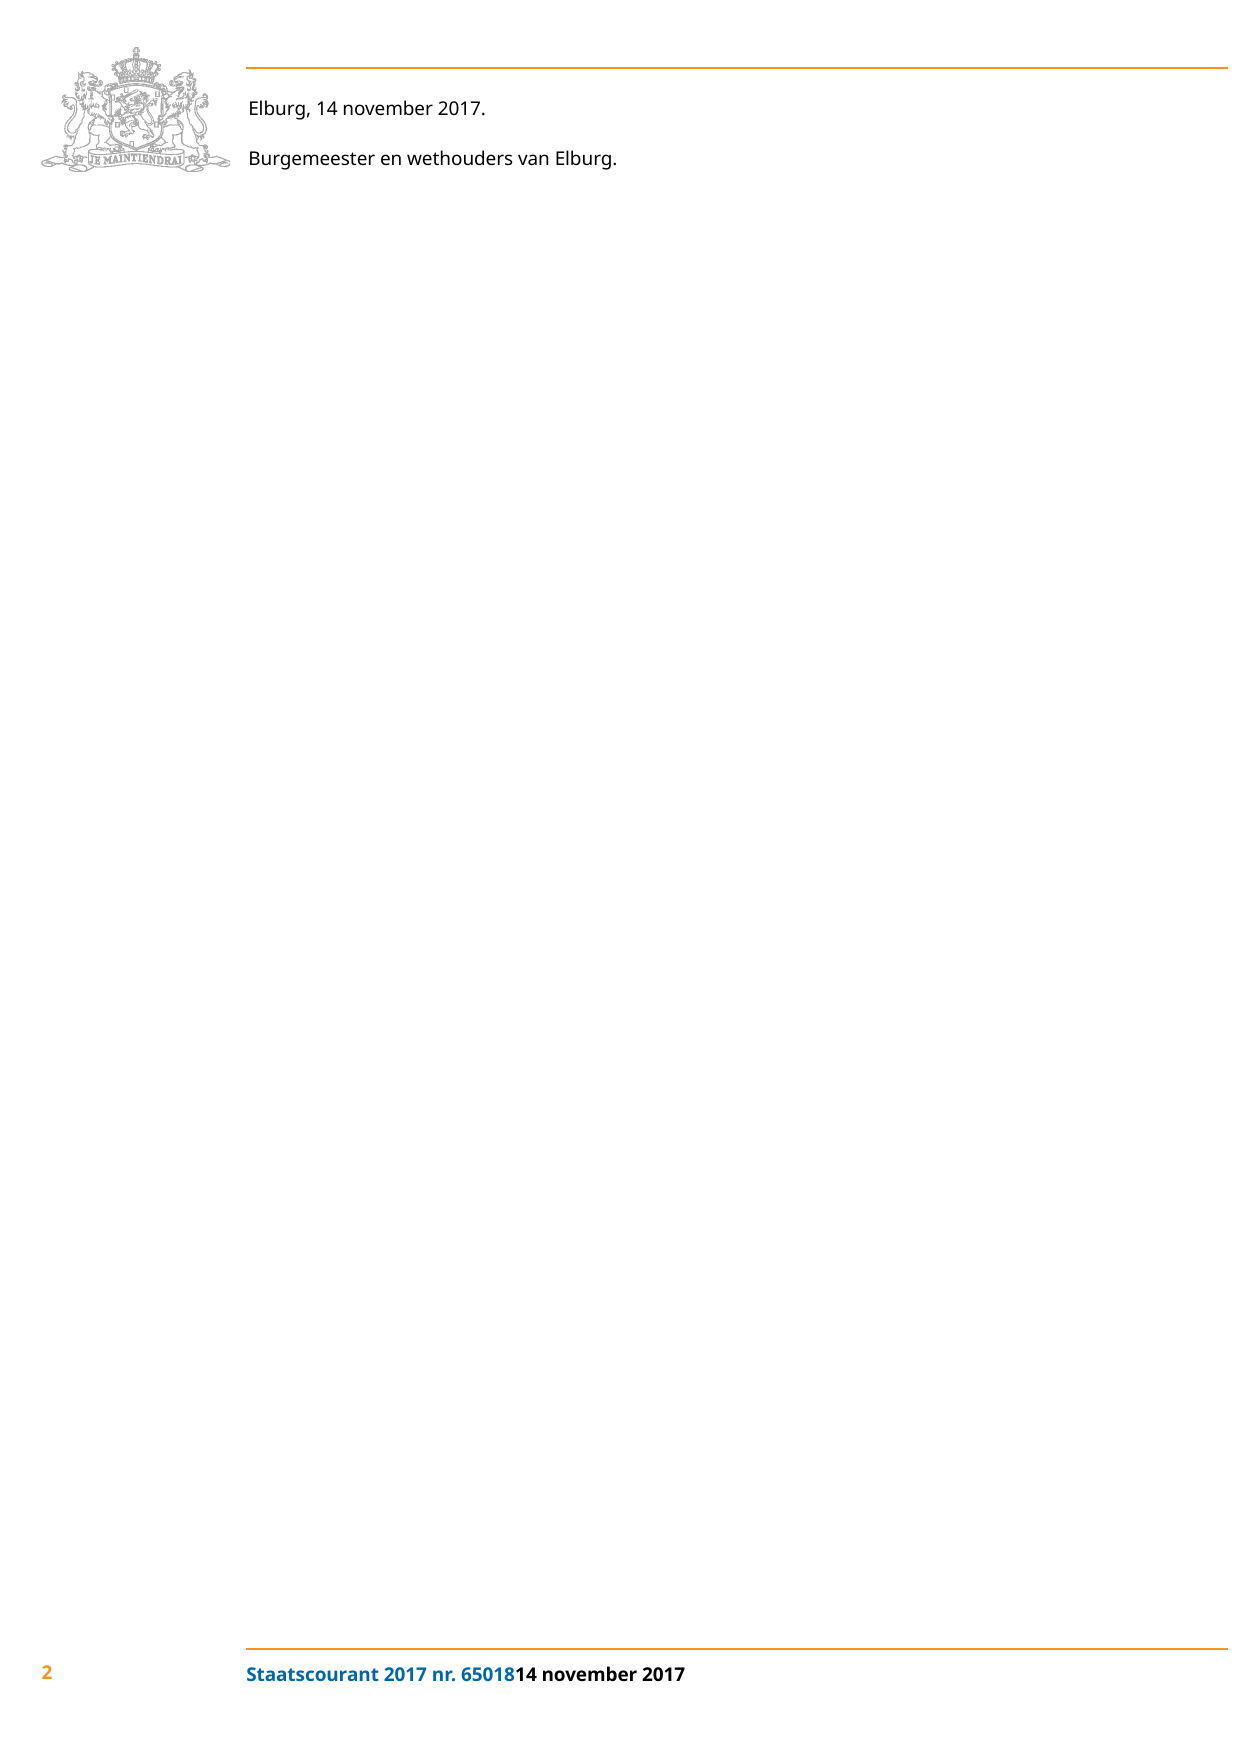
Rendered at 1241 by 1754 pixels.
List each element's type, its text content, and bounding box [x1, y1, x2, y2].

picture [41, 47, 231, 172]
text Elburg, 14 november 2017. [248, 95, 1152, 121]
text Burgemeester en wethouders van Elburg. [248, 145, 1152, 171]
